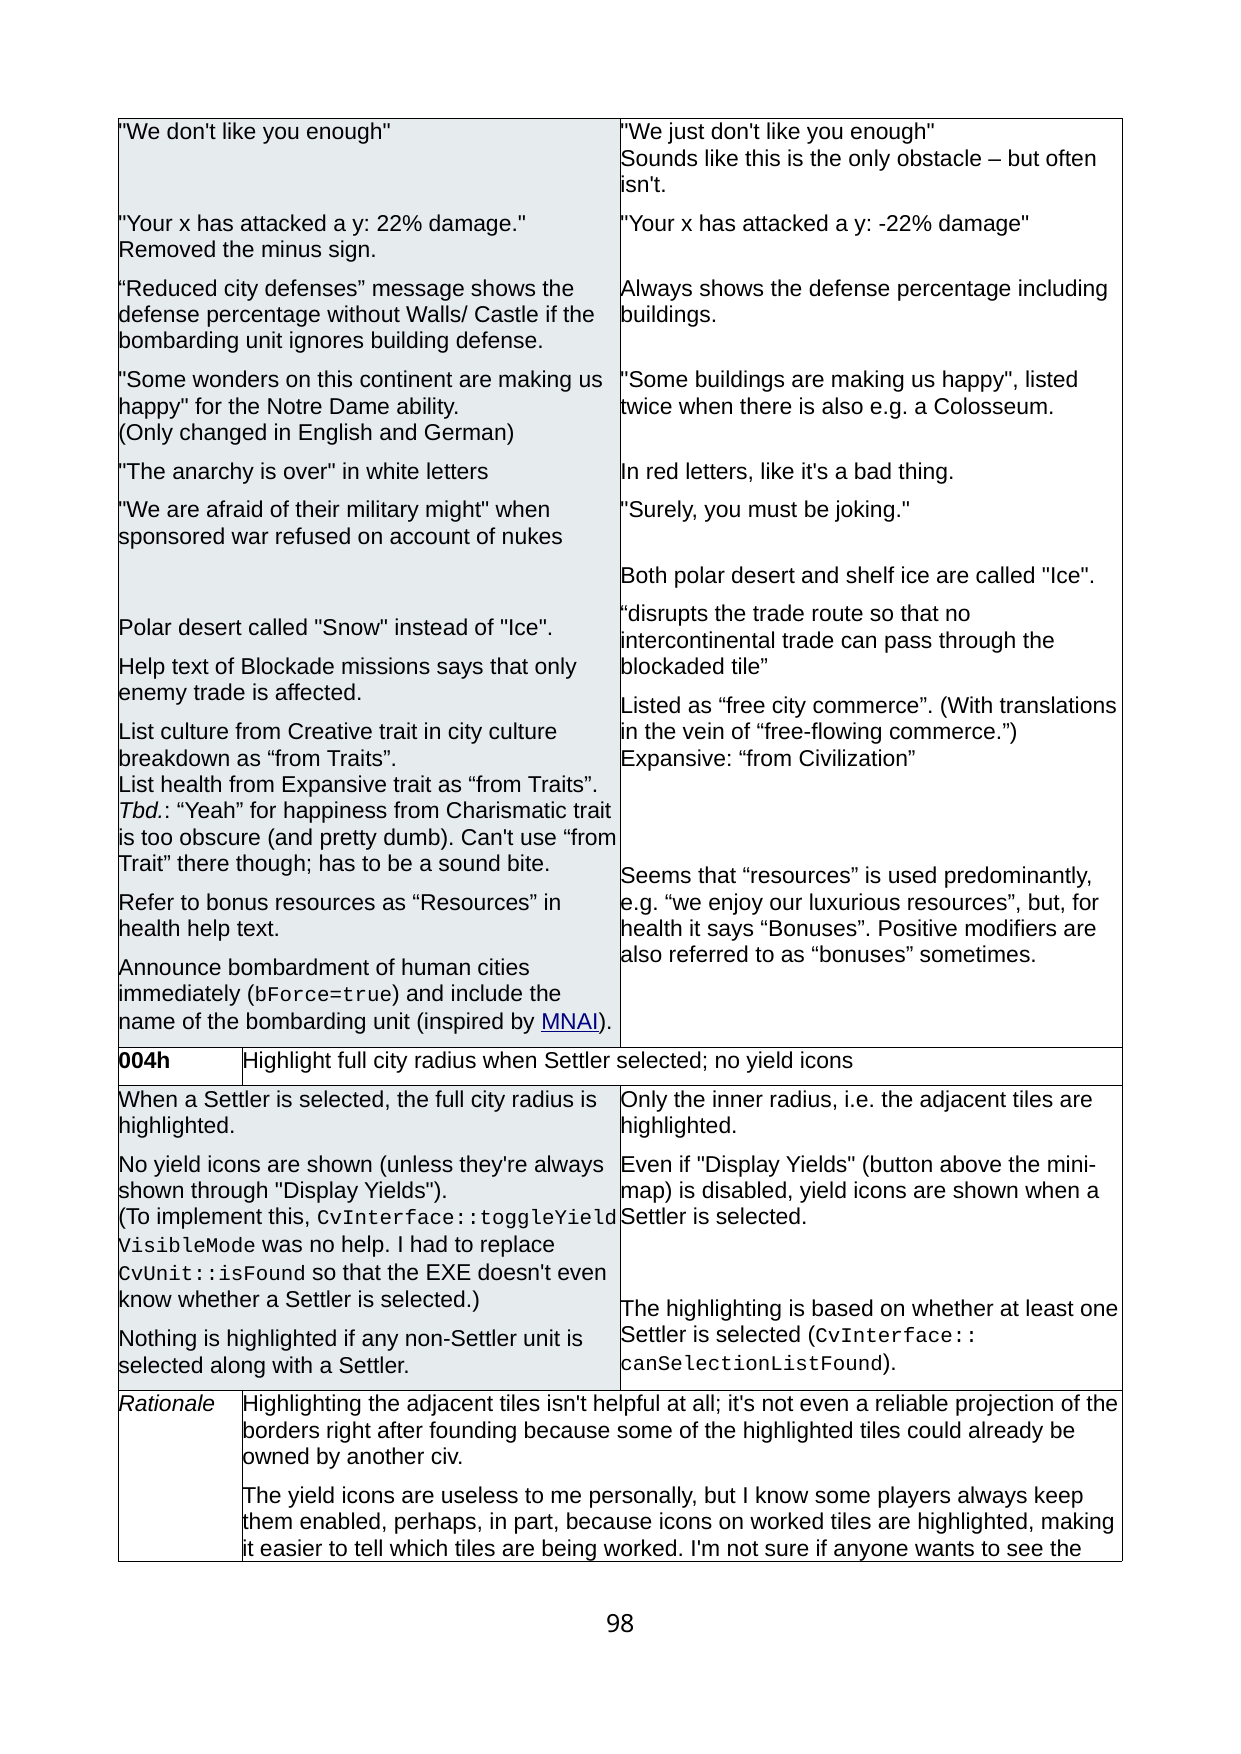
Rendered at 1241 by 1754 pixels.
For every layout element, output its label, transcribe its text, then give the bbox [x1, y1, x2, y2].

table_cell Only the inner radius, i.e. the adjacent tiles are highlighted. Even if "Display Yields" (button above the mini-map) is disabled, yield icons are shown when a Settler is selected. The highlighting is based on whether at least one Settler is selected (CvInterface:: canSelectionListFound). [621, 1086, 1122, 1390]
table_cell Highlighting the adjacent tiles isn't helpful at all; it's not even a reliable projection of the borders right after founding because some of the highlighted tiles could already be owned by another civ. The yield icons are useless to me personally, but I know some players always keep them enabled, perhaps, in part, because icons on worked tiles are highlighted, making it easier to tell which tiles are being worked. I'm not sure if anyone wants to see the [243, 1391, 1122, 1561]
table_cell Highlight full city radius when Settler selected; no yield icons [243, 1048, 1122, 1085]
table_cell When a Settler is selected, the full city radius is highlighted. No yield icons are shown (unless they're always shown through "Display Yields"). (To implement this, CvInterface::toggleYield VisibleMode was no help. I had to replace CvUnit::isFound so that the EXE doesn't even know whether a Settler is selected.) Nothing is highlighted if any non-Settler unit is selected along with a Settler. [119, 1086, 620, 1390]
table_cell "We just don't like you enough" Sounds like this is the only obstacle – but often isn't. "Your x has attacked a y: -22% damage" Always shows the defense percentage including buildings. "Some buildings are making us happy", listed twice when there is also e.g. a Colosseum. In red letters, like it's a bad thing. "Surely, you must be joking." Both polar desert and shelf ice are called "Ice". “disrupts the trade route so that no intercontinental trade can pass through the blockaded tile” Listed as “free city commerce”. (With translations in the vein of “free-flowing commerce.”) Expansive: “from Civilization” Seems that “resources” is used predominantly, e.g. “we enjoy our luxurious resources”, but, for health it says “Bonuses”. Positive modifiers are also referred to as “bonuses” sometimes. [621, 119, 1122, 1047]
table_cell Rationale [119, 1391, 242, 1561]
table_cell 004h [119, 1048, 242, 1085]
table_cell "We don't like you enough" "Your x has attacked a y: 22% damage." Removed the minus sign. “Reduced city defenses” message shows the defense percentage without Walls/ Castle if the bombarding unit ignores building defense. "Some wonders on this continent are making us happy" for the Notre Dame ability. (Only changed in English and German) "The anarchy is over" in white letters "We are afraid of their military might" when sponsored war refused on account of nukes Polar desert called "Snow" instead of "Ice". Help text of Blockade missions says that only enemy trade is affected. List culture from Creative trait in city culture breakdown as “from Traits”. List health from Expansive trait as “from Traits”. Tbd.: “Yeah” for happiness from Charismatic trait is too obscure (and pretty dumb). Can't use “from Trait” there though; has to be a sound bite. Refer to bonus resources as “Resources” in health help text. Announce bombardment of human cities immediately (bForce=true) and include the name of the bombarding unit (inspired by MNAI). [119, 119, 620, 1047]
